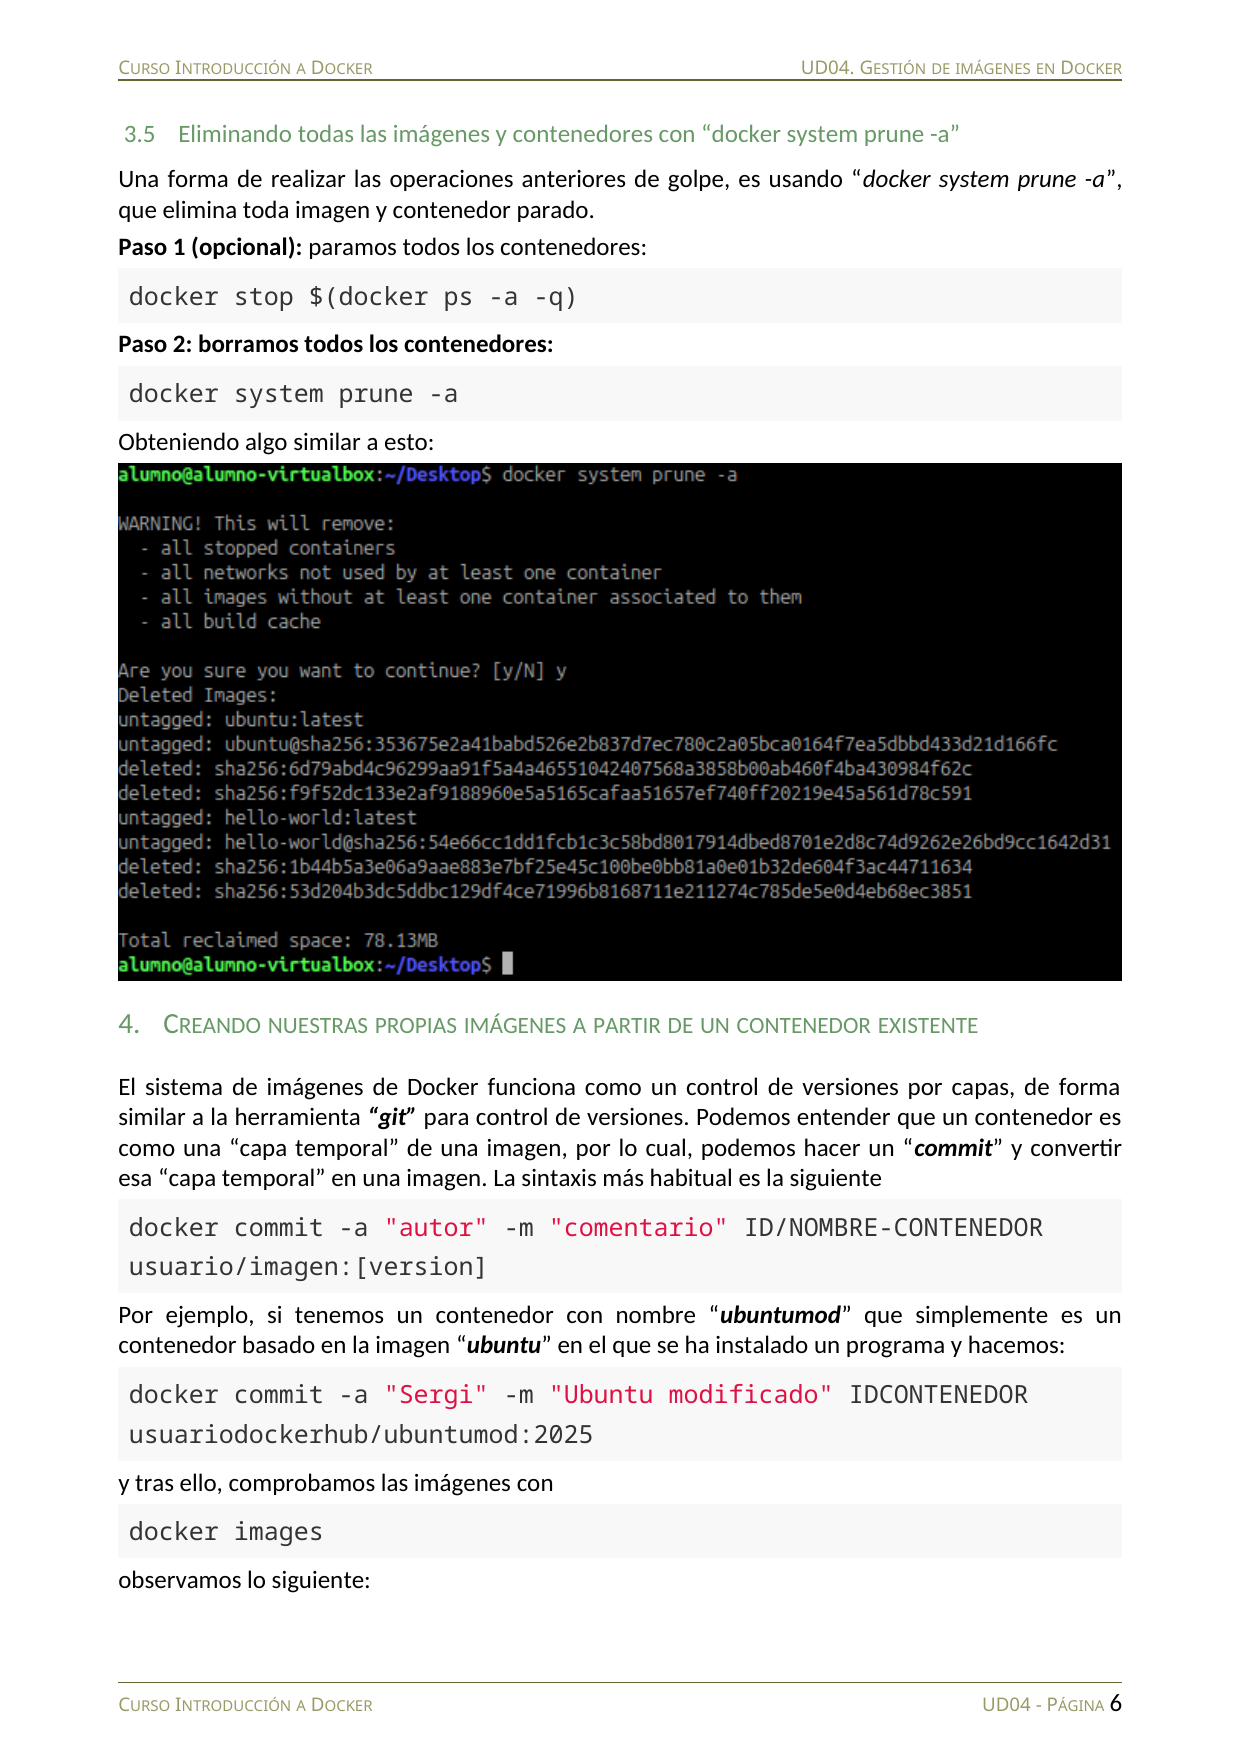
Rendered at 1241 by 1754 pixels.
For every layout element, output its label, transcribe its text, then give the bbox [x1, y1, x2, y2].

table_header docker system prune -a [118, 366, 1122, 421]
table_header docker commit -a "Sergi" -m "Ubuntu modificado" IDCONTENEDOR usuariodockerhub/ubuntumod:2025 [118, 1367, 1122, 1461]
text Por ejemplo, si tenemos un contenedor con nombre “ubuntumod” que simplemente es un contenedor basado en la imagen “ubuntu” en el que se ha instalado un programa y hacemos: [118, 1299, 1122, 1360]
text El sistema de imágenes de Docker funciona como un control de versiones por capas, de forma similar a la herramienta “git” para control de versiones. Podemos entender que un contenedor es como una “capa temporal” de una imagen, por lo cual, podemos hacer un “commit” y convertir esa “capa temporal” en una imagen. La sintaxis más habitual es la siguiente [118, 1071, 1122, 1193]
subtitle Creando nuestras propias imágenes a partir de un contenedor existente [118, 1005, 1122, 1041]
picture [118, 463, 1122, 981]
text Paso 1 (opcional): paramos todos los contenedores: [118, 231, 1122, 261]
text observamos lo siguiente: [118, 1564, 1122, 1595]
text Una forma de realizar las operaciones anteriores de golpe, es usando “docker system prune -a”, que elimina toda imagen y contenedor parado. [118, 163, 1122, 224]
text Obteniendo algo similar a esto: [118, 426, 1122, 457]
table_header docker stop $(docker ps -a -q) [118, 268, 1122, 323]
table_header docker images [118, 1504, 1122, 1558]
subtitle Eliminando todas las imágenes y contenedores con “docker system prune -a” [118, 118, 1122, 148]
text Paso 2: borramos todos los contenedores: [118, 329, 1122, 359]
table_header docker commit -a "autor" -m "comentario" ID/NOMBRE-CONTENEDOR usuario/imagen:[version] [118, 1199, 1122, 1293]
text y tras ello, comprobamos las imágenes con [118, 1467, 1122, 1497]
